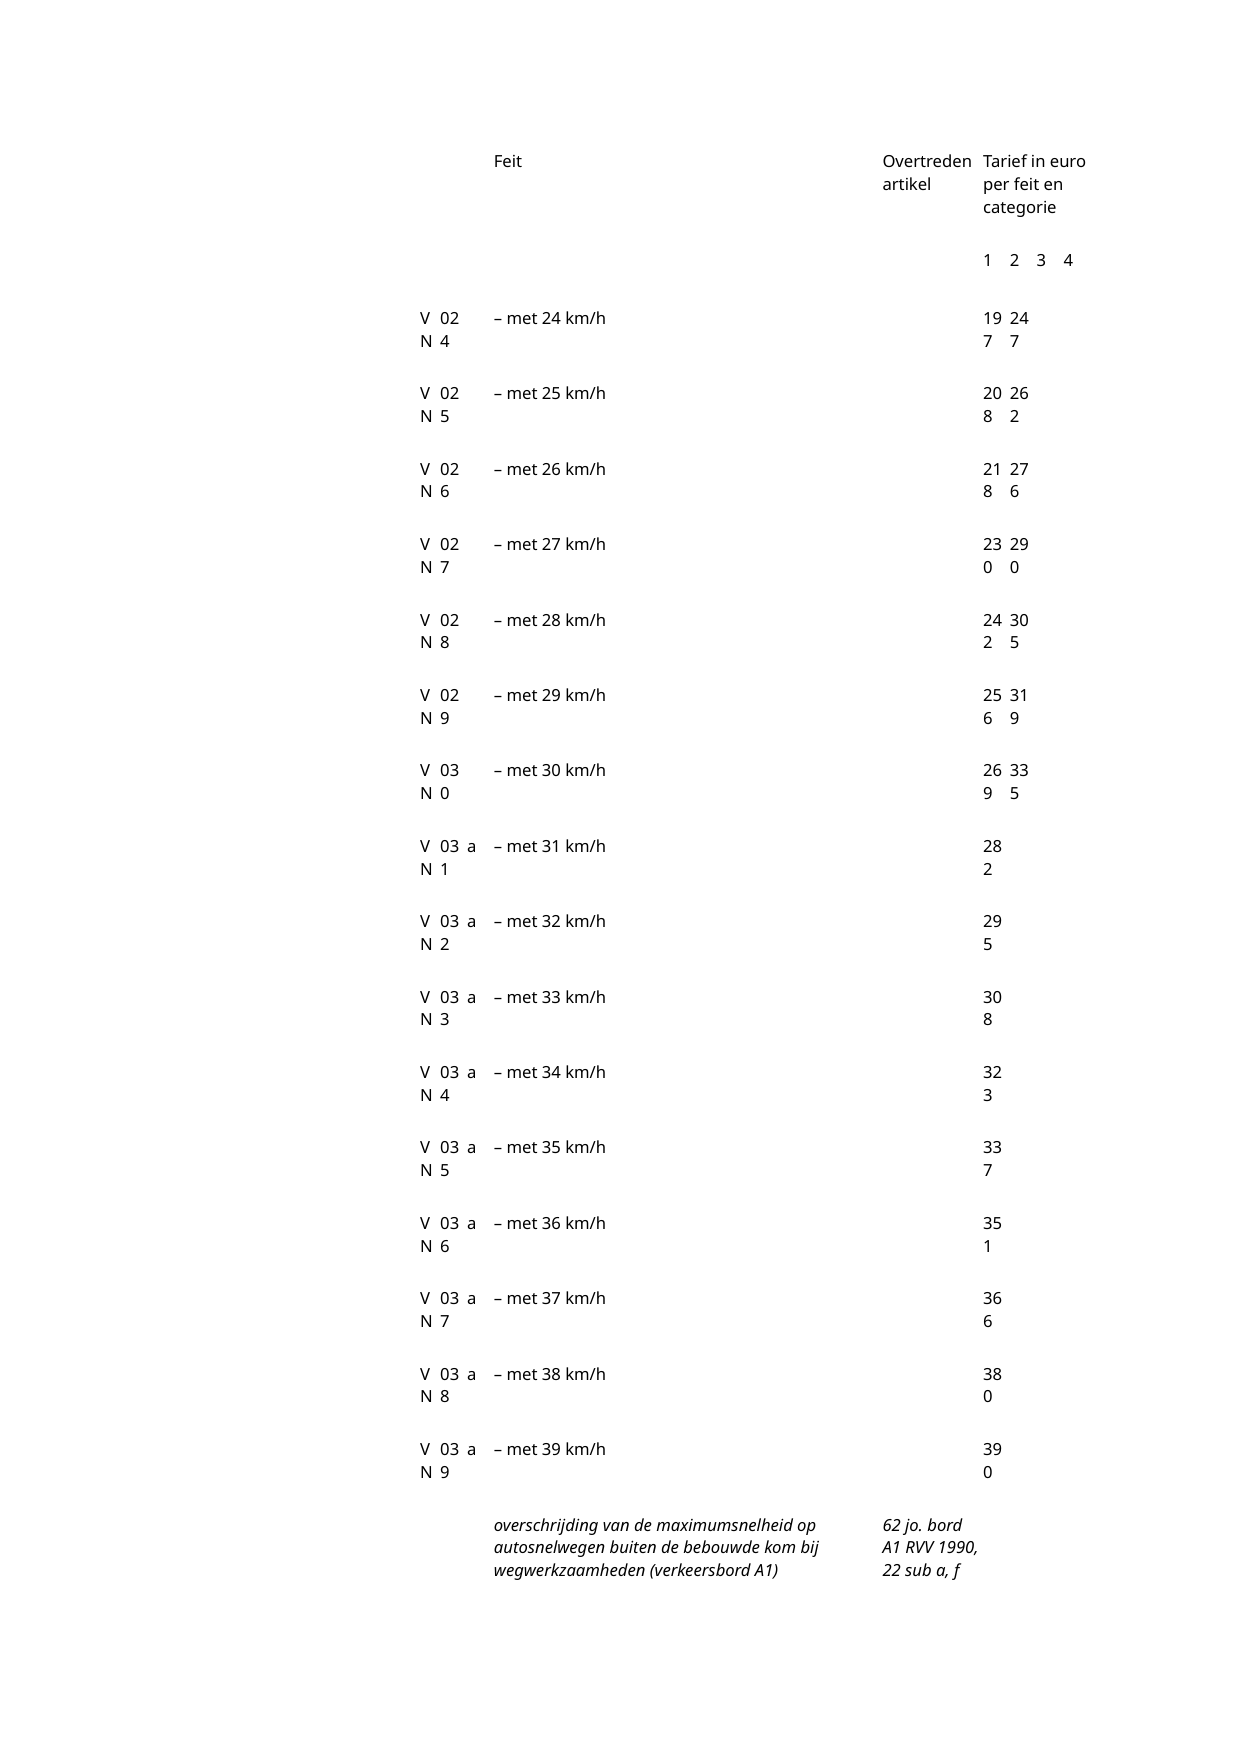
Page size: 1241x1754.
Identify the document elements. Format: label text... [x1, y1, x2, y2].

table_cell [882, 985, 983, 1061]
table_cell 290 [1010, 533, 1036, 608]
table_cell [1036, 1287, 1063, 1362]
table_cell 024 [440, 307, 467, 382]
table_cell a [467, 1438, 494, 1513]
table_cell [1063, 1136, 1090, 1212]
table_cell [983, 1513, 1009, 1581]
table_cell [1063, 910, 1090, 985]
table_cell 230 [983, 533, 1009, 608]
table_cell – met 25 km/h [494, 382, 882, 457]
table_cell VN [420, 910, 440, 985]
table_cell VN [420, 533, 440, 608]
table_cell 033 [440, 985, 467, 1061]
table_cell [1010, 1287, 1036, 1362]
table_cell [1010, 985, 1036, 1061]
table_cell 319 [1010, 684, 1036, 759]
table_cell 308 [983, 985, 1009, 1061]
table_cell a [467, 1061, 494, 1136]
table_cell – met 38 km/h [494, 1363, 882, 1438]
table_cell [467, 608, 494, 684]
table_cell [1010, 1212, 1036, 1287]
table_cell 4 [1063, 248, 1090, 307]
table_cell 62 jo. bord A1 RVV 1990, 22 sub a, f [882, 1513, 983, 1581]
table_cell [882, 1363, 983, 1438]
table_cell VN [420, 1136, 440, 1212]
table_cell [1036, 1513, 1063, 1581]
table_cell [420, 248, 440, 307]
table_cell VN [420, 307, 440, 382]
table_cell overschrijding van de maximumsnelheid op autosnelwegen buiten de bebouwde kom bij wegwerkzaamheden (verkeersbord A1) [494, 1513, 882, 1581]
table_cell 337 [983, 1136, 1009, 1212]
table_cell [1063, 835, 1090, 910]
table_cell VN [420, 382, 440, 457]
table_cell [1036, 1061, 1063, 1136]
table_cell VN [420, 684, 440, 759]
table_cell VN [420, 835, 440, 910]
table_cell [1010, 1438, 1036, 1513]
table_cell 256 [983, 684, 1009, 759]
table_cell [1063, 684, 1090, 759]
table_cell [882, 1212, 983, 1287]
table_cell 269 [983, 759, 1009, 834]
table_cell [882, 533, 983, 608]
table_header [420, 150, 440, 248]
table_cell [420, 1513, 440, 1581]
table_cell [1036, 684, 1063, 759]
table_cell – met 33 km/h [494, 985, 882, 1061]
table_cell 031 [440, 835, 467, 910]
table_cell 247 [1010, 307, 1036, 382]
table_cell [882, 248, 983, 307]
table_cell [882, 835, 983, 910]
table_cell VN [420, 1438, 440, 1513]
table_cell VN [420, 985, 440, 1061]
table_cell 197 [983, 307, 1009, 382]
table_cell VN [420, 458, 440, 533]
table_cell [1036, 382, 1063, 457]
table_header [467, 150, 494, 248]
table_cell a [467, 835, 494, 910]
table_cell 1 [983, 248, 1009, 307]
table_cell a [467, 1136, 494, 1212]
table_cell – met 39 km/h [494, 1438, 882, 1513]
table_cell [1036, 533, 1063, 608]
table_cell 034 [440, 1061, 467, 1136]
table_cell [467, 1513, 494, 1581]
table_cell 029 [440, 684, 467, 759]
table_cell [882, 1061, 983, 1136]
table_cell [1036, 1136, 1063, 1212]
table_cell 038 [440, 1363, 467, 1438]
table_cell VN [420, 1287, 440, 1362]
table_cell VN [420, 759, 440, 834]
table_cell – met 28 km/h [494, 608, 882, 684]
table_cell [1010, 835, 1036, 910]
table_cell 218 [983, 458, 1009, 533]
table_cell 039 [440, 1438, 467, 1513]
table_cell 295 [983, 910, 1009, 985]
table_cell [1036, 608, 1063, 684]
table_cell [1063, 608, 1090, 684]
table_cell [1063, 1438, 1090, 1513]
table_cell [882, 1136, 983, 1212]
table_cell [467, 533, 494, 608]
table_cell – met 36 km/h [494, 1212, 882, 1287]
table_cell a [467, 1212, 494, 1287]
table_cell [1063, 533, 1090, 608]
table_cell [1036, 835, 1063, 910]
table_cell [882, 759, 983, 834]
table_cell – met 37 km/h [494, 1287, 882, 1362]
table_cell 026 [440, 458, 467, 533]
table_cell [1063, 1287, 1090, 1362]
table_cell a [467, 985, 494, 1061]
table_cell – met 35 km/h [494, 1136, 882, 1212]
table_cell [1063, 1513, 1090, 1581]
table_cell [1036, 1363, 1063, 1438]
table_cell – met 30 km/h [494, 759, 882, 834]
table_cell 035 [440, 1136, 467, 1212]
table_cell [1010, 1136, 1036, 1212]
table_cell [1036, 307, 1063, 382]
table_cell a [467, 910, 494, 985]
table_cell [467, 458, 494, 533]
table_cell – met 31 km/h [494, 835, 882, 910]
table_cell [467, 248, 494, 307]
table_cell a [467, 1363, 494, 1438]
table_cell [1010, 1513, 1036, 1581]
table_cell [1010, 1363, 1036, 1438]
table_cell [1063, 1363, 1090, 1438]
table_cell 027 [440, 533, 467, 608]
table_cell 030 [440, 759, 467, 834]
table_cell 390 [983, 1438, 1009, 1513]
table_cell [1063, 382, 1090, 457]
table_cell [1063, 759, 1090, 834]
table_cell 036 [440, 1212, 467, 1287]
table_cell – met 34 km/h [494, 1061, 882, 1136]
table_cell [1036, 1212, 1063, 1287]
table_cell [882, 1438, 983, 1513]
table_cell VN [420, 1212, 440, 1287]
table_cell 3 [1036, 248, 1063, 307]
table_cell 323 [983, 1061, 1009, 1136]
table_cell [882, 1287, 983, 1362]
table_cell [1036, 1438, 1063, 1513]
table_cell – met 26 km/h [494, 458, 882, 533]
table_cell a [467, 1287, 494, 1362]
table_cell [1036, 910, 1063, 985]
table_cell 037 [440, 1287, 467, 1362]
table_cell [882, 307, 983, 382]
table_cell [882, 910, 983, 985]
table_cell VN [420, 608, 440, 684]
table_header Feit [494, 150, 882, 248]
table_cell 351 [983, 1212, 1009, 1287]
table_cell [1010, 1061, 1036, 1136]
table_cell 282 [983, 835, 1009, 910]
table_cell [1036, 759, 1063, 834]
table_cell [467, 307, 494, 382]
table_header Tarief in euro per feit en categorie [983, 150, 1090, 248]
table_cell 380 [983, 1363, 1009, 1438]
table_cell – met 24 km/h [494, 307, 882, 382]
table_cell [882, 382, 983, 457]
table_cell [440, 248, 467, 307]
table_cell 305 [1010, 608, 1036, 684]
table_cell [1010, 910, 1036, 985]
table_header [440, 150, 467, 248]
table_cell [1063, 458, 1090, 533]
table_cell [1063, 1061, 1090, 1136]
table_cell 262 [1010, 382, 1036, 457]
table_cell [1063, 307, 1090, 382]
table_cell 028 [440, 608, 467, 684]
table_cell [1063, 985, 1090, 1061]
table_cell [467, 759, 494, 834]
table_cell 208 [983, 382, 1009, 457]
table_cell 025 [440, 382, 467, 457]
table_cell – met 27 km/h [494, 533, 882, 608]
table_cell – met 29 km/h [494, 684, 882, 759]
table_cell 242 [983, 608, 1009, 684]
table_cell [882, 608, 983, 684]
table_cell [882, 684, 983, 759]
table_cell 032 [440, 910, 467, 985]
table_cell VN [420, 1061, 440, 1136]
table_cell [467, 684, 494, 759]
table_cell [1036, 458, 1063, 533]
table_cell [440, 1513, 467, 1581]
table_cell [882, 458, 983, 533]
table_cell VN [420, 1363, 440, 1438]
table_cell 335 [1010, 759, 1036, 834]
table_cell [1036, 985, 1063, 1061]
table_cell [1063, 1212, 1090, 1287]
table_cell 2 [1010, 248, 1036, 307]
table_cell 276 [1010, 458, 1036, 533]
table_cell [494, 248, 882, 307]
table_header Overtreden artikel [882, 150, 983, 248]
table_cell [467, 382, 494, 457]
table_cell 366 [983, 1287, 1009, 1362]
table_cell – met 32 km/h [494, 910, 882, 985]
